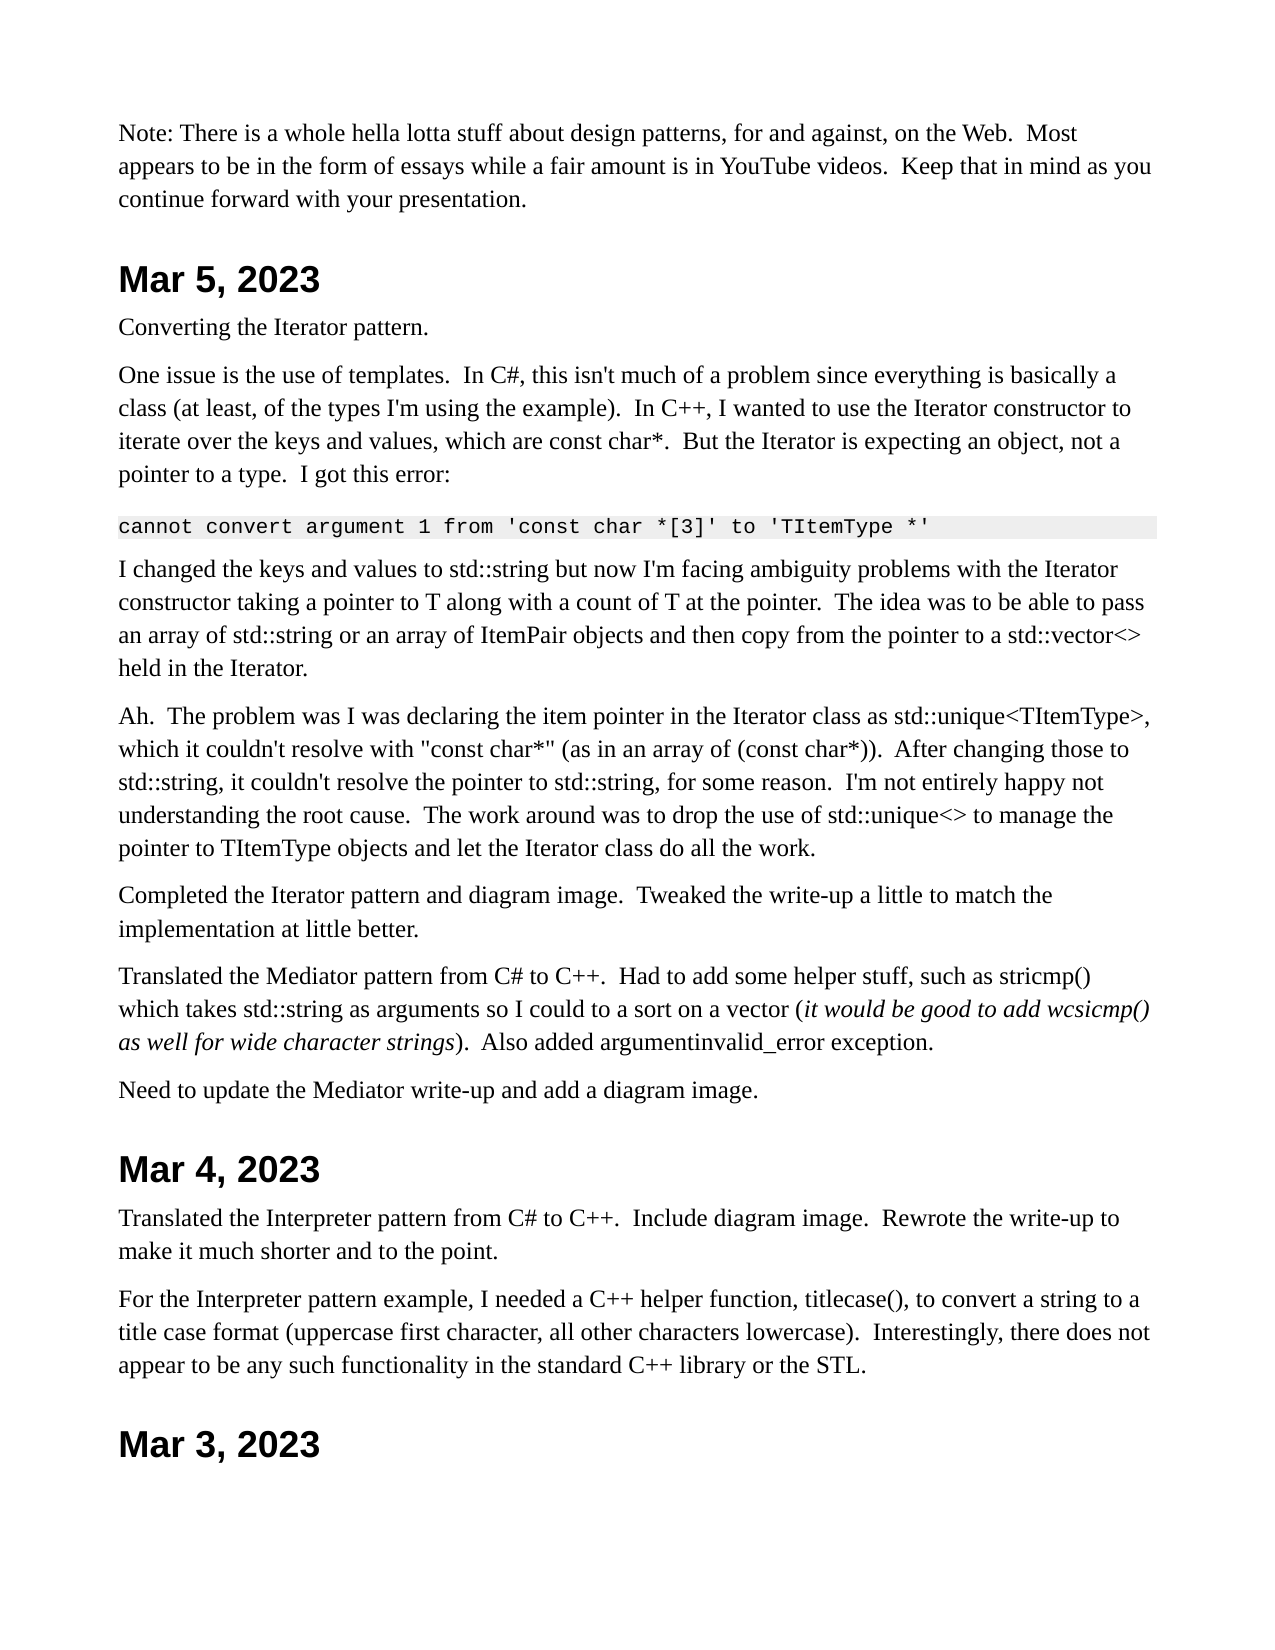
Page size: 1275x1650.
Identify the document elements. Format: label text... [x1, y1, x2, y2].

text Translated the Interpreter pattern from C# to C++. Include diagram image. Rewrote the write-up to make it much shorter and to the point. [118, 1203, 1157, 1265]
text Need to update the Mediator write-up and add a diagram image. [118, 1075, 1157, 1104]
text Note: There is a whole hella lotta stuff about design patterns, for and against, on the Web. Most appears to be in the form of essays while a fair amount is in YouTube videos. Keep that in mind as you continue forward with your presentation. [118, 118, 1157, 213]
text Ah. The problem was I was declaring the item pointer in the Iterator class as std::unique<TItemType>, which it couldn't resolve with "const char*" (as in an array of (const char*)). After changing those to std::string, it couldn't resolve the pointer to std::string, for some reason. I'm not entirely happy not understanding the root cause. The work around was to drop the use of std::unique<> to manage the pointer to TItemType objects and let the Iterator class do all the work. [118, 701, 1157, 862]
text Completed the Iterator pattern and diagram image. Tweaked the write-up a little to match the implementation at little better. [118, 881, 1157, 942]
text cannot convert argument 1 from 'const char *[3]' to 'TItemType *' [118, 516, 1157, 539]
text Translated the Mediator pattern from C# to C++. Had to add some helper stuff, such as stricmp() which takes std::string as arguments so I could to a sort on a vector (it would be good to add wcsicmp() as well for wide character strings). Also added argumentinvalid_error exception. [118, 961, 1157, 1056]
subtitle Mar 4, 2023 [118, 1147, 1157, 1191]
text I changed the keys and values to std::string but now I'm facing ambiguity problems with the Iterator constructor taking a pointer to T along with a count of T at the pointer. The idea was to be able to pass an array of std::string or an array of ItemPair objects and then copy from the pointer to a std::vector<> held in the Iterator. [118, 554, 1157, 682]
text For the Interpreter pattern example, I needed a C++ helper function, titlecase(), to convert a string to a title case format (uppercase first character, all other characters lowercase). Interestingly, there does not appear to be any such functionality in the standard C++ library or the STL. [118, 1284, 1157, 1378]
text Converting the Iterator pattern. [118, 312, 1157, 341]
subtitle Mar 3, 2023 [118, 1422, 1157, 1466]
subtitle Mar 5, 2023 [118, 257, 1157, 300]
text One issue is the use of templates. In C#, this isn't much of a problem since everything is basically a class (at least, of the types I'm using the example). In C++, I wanted to use the Iterator constructor to iterate over the keys and values, which are const char*. But the Iterator is expecting an object, not a pointer to a type. I got this error: [118, 360, 1157, 488]
